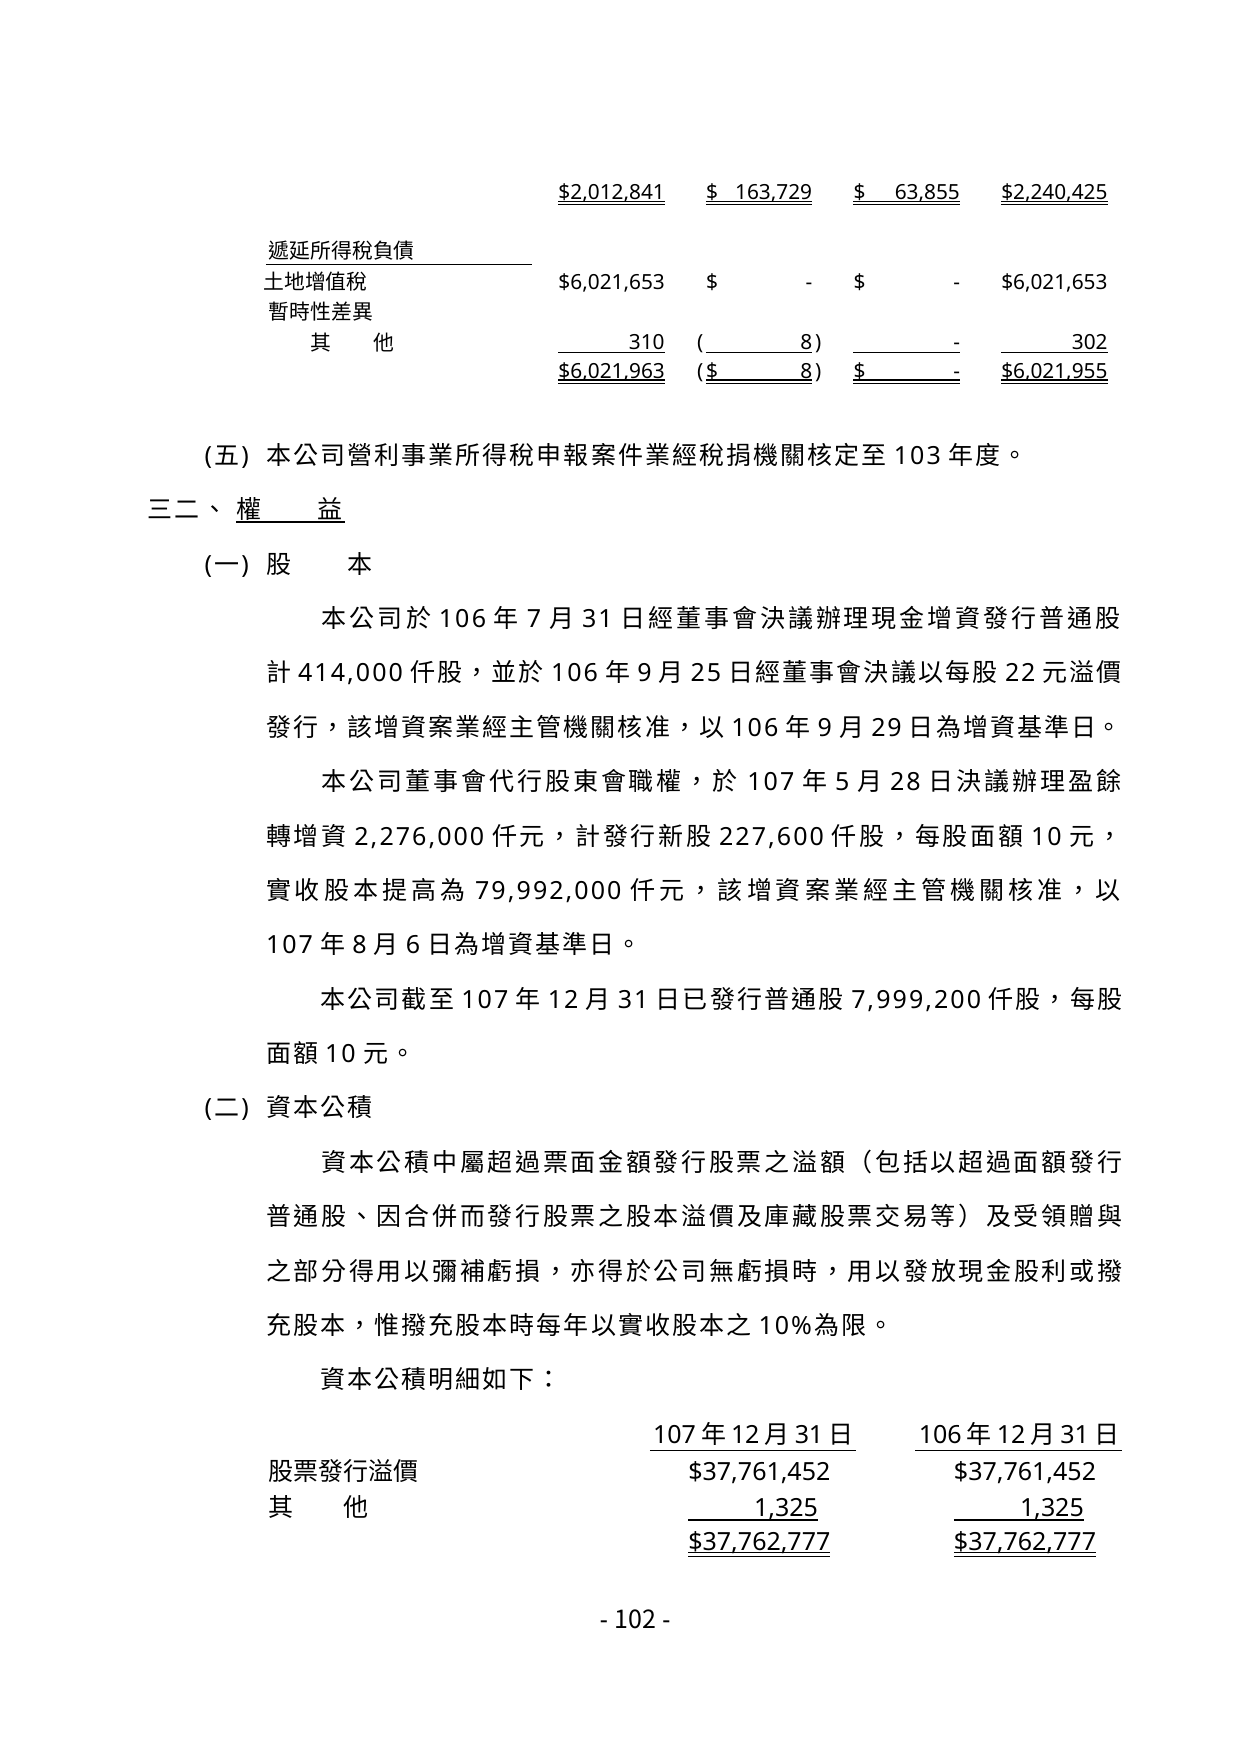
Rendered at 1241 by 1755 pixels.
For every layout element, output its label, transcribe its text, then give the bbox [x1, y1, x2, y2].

table_cell - [839, 326, 974, 356]
table_cell 遞延所得稅負債 [266, 234, 532, 264]
table_header [266, 1414, 591, 1450]
table_cell $ 6,021,963 [544, 356, 679, 384]
table_cell $ 37,762,777 [915, 1524, 1122, 1558]
table_cell 土地增值稅 [266, 265, 532, 296]
text 三二、 權 益 [148, 490, 1122, 526]
table_cell $ 6,021,653 [544, 264, 679, 296]
table_cell [266, 1524, 591, 1558]
table_cell [986, 234, 1122, 264]
table_cell 1,325 [915, 1488, 1122, 1524]
table_cell [827, 296, 839, 326]
table_cell $ 37,761,452 [650, 1451, 856, 1488]
table_cell 暫時性差異 [266, 296, 532, 326]
table_cell [532, 206, 543, 234]
table_cell [975, 177, 986, 206]
text 本公司董事會代行股東會職權，於107年5月28日決議辦理盈餘轉增資2,276,000仟元，計發行新股227,600仟股，每股面額10元，實收股本提高為79,992,000仟元，該增資案業經主管機關核准，以107年8月6日為增資基準日。 [266, 762, 1122, 961]
table_cell [591, 1450, 650, 1488]
table_cell [679, 264, 691, 296]
table_cell ( $ 8 ) [691, 356, 827, 384]
table_cell 310 [544, 326, 679, 356]
table_cell $ - [839, 356, 974, 384]
table_cell [975, 296, 986, 326]
table_cell [975, 234, 986, 264]
table_cell [679, 326, 691, 356]
table_cell $ 63,855 [839, 177, 974, 206]
table_cell [856, 1488, 915, 1524]
text (五) 本公司營利事業所得稅申報案件業經稅捐機關核定至103年度。 [177, 435, 1122, 472]
table_cell 302 [986, 326, 1122, 356]
text 資本公積明細如下： [266, 1360, 1122, 1396]
table_cell [591, 1488, 650, 1524]
table_cell [827, 177, 839, 206]
text (二) 資本公積 [177, 1088, 1122, 1124]
table_cell [839, 206, 974, 234]
table_cell [266, 356, 532, 384]
table_cell [679, 234, 691, 264]
table_cell $ 2,240,425 [986, 177, 1122, 206]
table_cell [827, 326, 839, 356]
text 本公司截至107年12月31日已發行普通股7,999,200仟股，每股面額10元。 [266, 979, 1122, 1070]
table_cell [975, 356, 986, 384]
table_cell [839, 296, 974, 326]
table_cell $ - [691, 264, 827, 296]
table_cell [986, 296, 1122, 326]
table_cell [856, 1524, 915, 1558]
table_header [856, 1414, 915, 1450]
table_cell [532, 234, 543, 264]
table_cell 1,325 [650, 1488, 856, 1524]
table_cell [975, 264, 986, 296]
table_cell [856, 1450, 915, 1488]
table_cell [986, 206, 1122, 234]
table_cell [827, 356, 839, 384]
table_cell [544, 296, 679, 326]
table_cell [679, 206, 691, 234]
table_cell [679, 177, 691, 206]
table_cell $ 37,761,452 [915, 1451, 1122, 1488]
text (一) 股 本 [177, 544, 1122, 580]
table_cell [691, 296, 827, 326]
table_cell $ 37,762,777 [650, 1524, 856, 1558]
table_cell $ 163,729 [691, 177, 827, 206]
table_cell [532, 264, 543, 296]
table_cell [691, 206, 827, 234]
table_cell [827, 234, 839, 264]
table_cell [544, 206, 679, 234]
table_cell [532, 296, 543, 326]
table_cell $ 6,021,955 [986, 356, 1122, 384]
table_header [591, 1414, 650, 1450]
table_cell $ - [839, 264, 974, 296]
table_cell 股票發行溢價 [266, 1450, 591, 1488]
table_cell [266, 206, 532, 234]
table_cell [591, 1524, 650, 1558]
table_cell [266, 177, 532, 206]
table_cell [532, 177, 543, 206]
table_cell [827, 206, 839, 234]
table_cell [544, 234, 679, 264]
table_cell $ 6,021,653 [986, 264, 1122, 296]
table_cell $ 2,012,841 [544, 177, 679, 206]
table_cell [975, 206, 986, 234]
table_cell [532, 326, 543, 356]
table_cell ( 8 ) [691, 326, 827, 356]
text 本公司於106年7月31日經董事會決議辦理現金增資發行普通股計414,000仟股，並於106年9月25日經董事會決議以每股22元溢價發行，該增資案業經主管機關核准，以106年9月29日為增資基準日。 [266, 598, 1122, 743]
table_cell [691, 234, 827, 264]
table_cell [839, 234, 974, 264]
table_header 106年12月31日 [915, 1414, 1122, 1450]
table_cell [975, 326, 986, 356]
table_cell [532, 356, 543, 384]
table_cell [679, 356, 691, 384]
table_header 107年12月31日 [650, 1414, 856, 1450]
text 資本公積中屬超過票面金額發行股票之溢額（包括以超過面額發行普通股、因合併而發行股票之股本溢價及庫藏股票交易等）及受領贈與之部分得用以彌補虧損，亦得於公司無虧損時，用以發放現金股利或撥充股本，惟撥充股本時每年以實收股本之10%為限。 [266, 1142, 1122, 1342]
table_cell [679, 296, 691, 326]
table_cell 其 他 [266, 1488, 591, 1524]
table_cell [827, 264, 839, 296]
table_cell 其 他 [266, 326, 532, 356]
